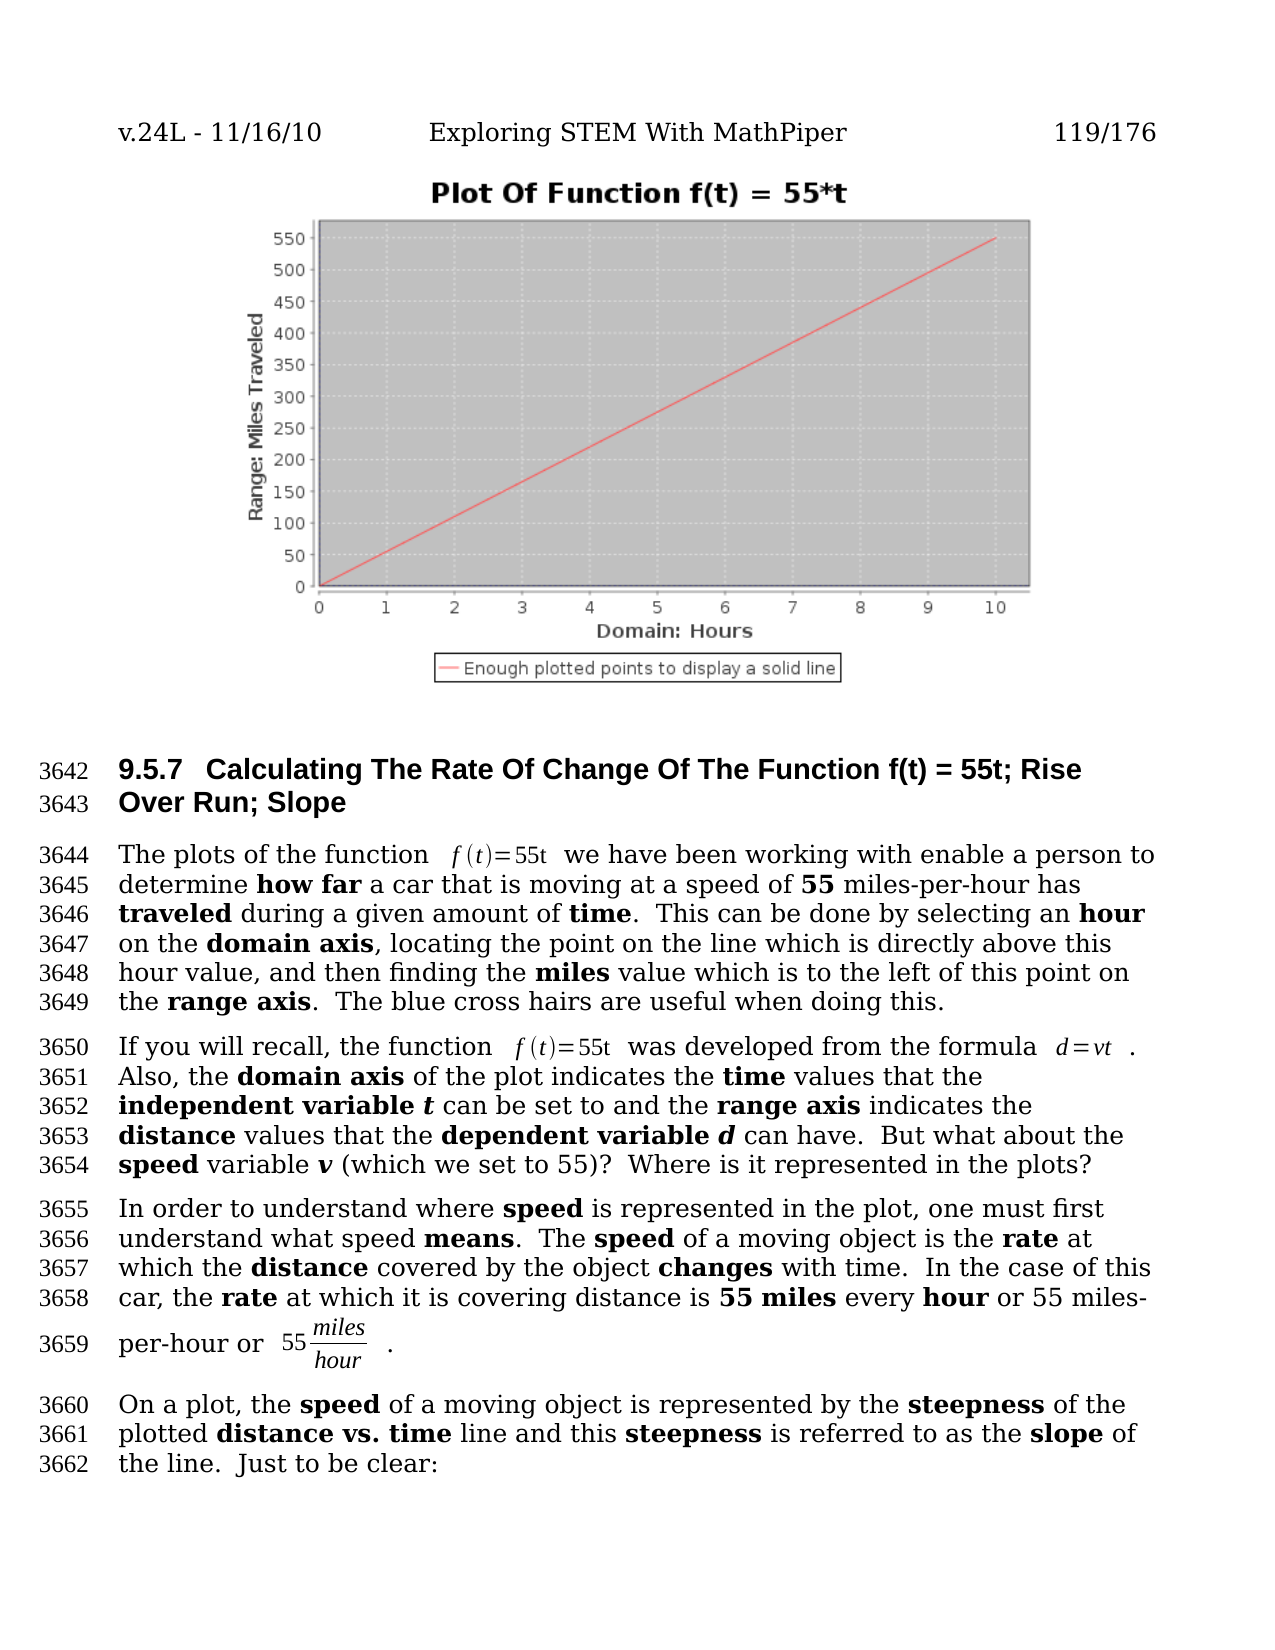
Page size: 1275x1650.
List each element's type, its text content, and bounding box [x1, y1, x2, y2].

text If you will recall, the functionwas developed from the formula. Also, the domain axis of the plot indicates the time values that the independent variable t can be set to and the range axis indicates the distance values that the dependent variable d can have. But what about the speed variable v (which we set to 55)? Where is it represented in the plots? [118, 1032, 1157, 1179]
text The plots of the functionwe have been working with enable a person to determine how far a car that is moving at a speed of 55 miles-per-hour has traveled during a given amount of time. This can be done by selecting an hour on the domain axis, locating the point on the line which is directly above this hour value, and then finding the miles value which is to the left of this point on the range axis. The blue cross hairs are useful when doing this. [118, 840, 1157, 1017]
picture [230, 176, 1046, 684]
text On a plot, the speed of a moving object is represented by the steepness of the plotted distance vs. time line and this steepness is referred to as the slope of the line. Just to be clear: [118, 1390, 1157, 1478]
subtitle Calculating The Rate Of Change Of The Function f(t) = 55t; Rise Over Run; Slope [118, 752, 1157, 819]
text In order to understand where speed is represented in the plot, one must first understand what speed means. The speed of a moving object is the rate at which the distance covered by the object changes with time. In the case of this car, the rate at which it is covering distance is 55 miles every hour or 55 miles-per-hour or. [118, 1194, 1157, 1375]
